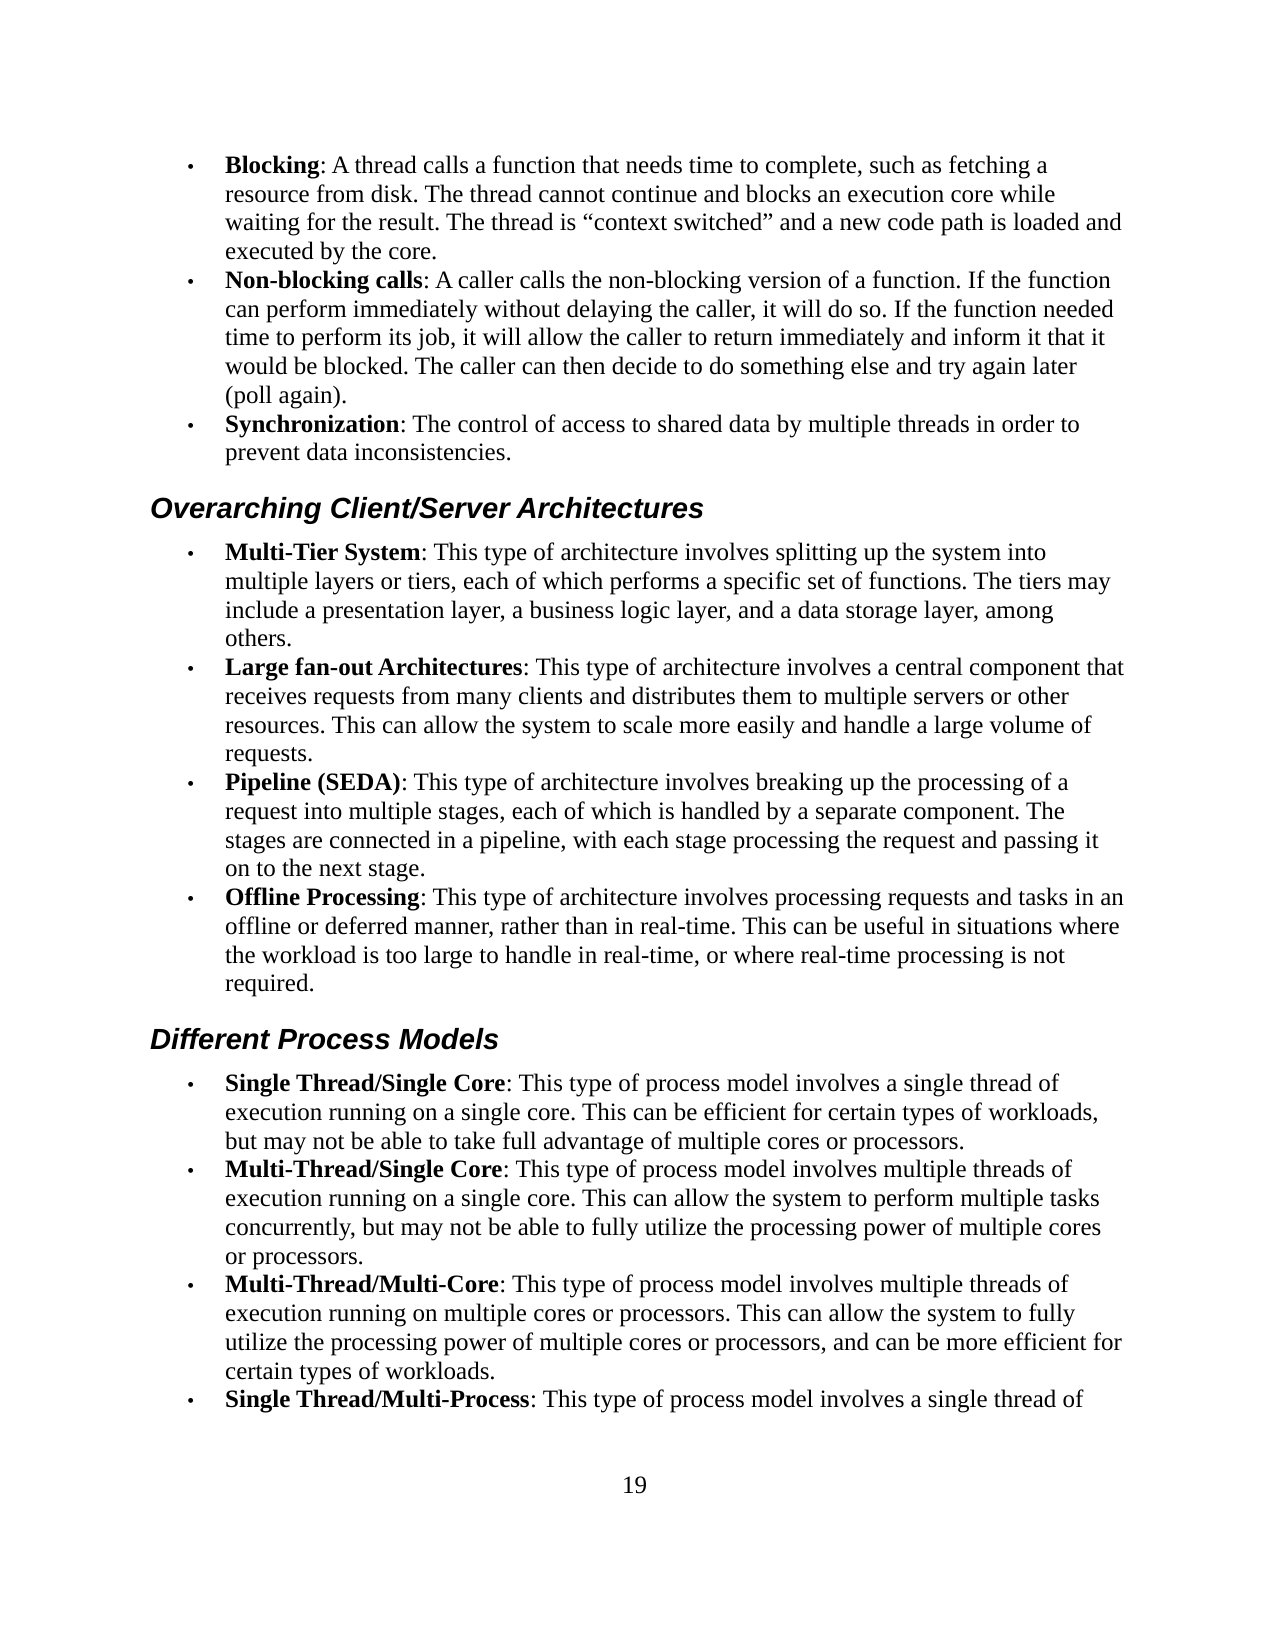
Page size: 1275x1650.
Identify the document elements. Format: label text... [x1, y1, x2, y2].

list Synchronization: The control of access to shared data by multiple threads in order to prevent data inconsistencies. [187, 409, 1125, 466]
subtitle Different Process Models [150, 1022, 1125, 1056]
list Multi-Tier System: This type of architecture involves splitting up the system into multiple layers or tiers, each of which performs a specific set of functions. The tiers may include a presentation layer, a business logic layer, and a data storage layer, among others. [187, 537, 1125, 652]
subtitle Overarching Client/Server Architectures [150, 491, 1125, 525]
list Non-blocking calls: A caller calls the non-blocking version of a function. If the function can perform immediately without delaying the caller, it will do so. If the function needed time to perform its job, it will allow the caller to return immediately and inform it that it would be blocked. The caller can then decide to do something else and try again later (poll again). [187, 265, 1125, 409]
list Single Thread/Single Core: This type of process model involves a single thread of execution running on a single core. This can be efficient for certain types of workloads, but may not be able to take full advantage of multiple cores or processors. [187, 1068, 1125, 1154]
list Single Thread/Multi-Process: This type of process model involves a single thread of [187, 1384, 1125, 1413]
list Large fan-out Architectures: This type of architecture involves a central component that receives requests from many clients and distributes them to multiple servers or other resources. This can allow the system to scale more easily and handle a large volume of requests. [187, 652, 1125, 767]
list Multi-Thread/Single Core: This type of process model involves multiple threads of execution running on a single core. This can allow the system to perform multiple tasks concurrently, but may not be able to fully utilize the processing power of multiple cores or processors. [187, 1154, 1125, 1269]
list Blocking: A thread calls a function that needs time to complete, such as fetching a resource from disk. The thread cannot continue and blocks an execution core while waiting for the result. The thread is “context switched” and a new code path is loaded and executed by the core. [187, 150, 1125, 265]
list Offline Processing: This type of architecture involves processing requests and tasks in an offline or deferred manner, rather than in real-time. This can be useful in situations where the workload is too large to handle in real-time, or where real-time processing is not required. [187, 882, 1125, 997]
list Multi-Thread/Multi-Core: This type of process model involves multiple threads of execution running on multiple cores or processors. This can allow the system to fully utilize the processing power of multiple cores or processors, and can be more efficient for certain types of workloads. [187, 1269, 1125, 1384]
list Pipeline (SEDA): This type of architecture involves breaking up the processing of a request into multiple stages, each of which is handled by a separate component. The stages are connected in a pipeline, with each stage processing the request and passing it on to the next stage. [187, 767, 1125, 882]
